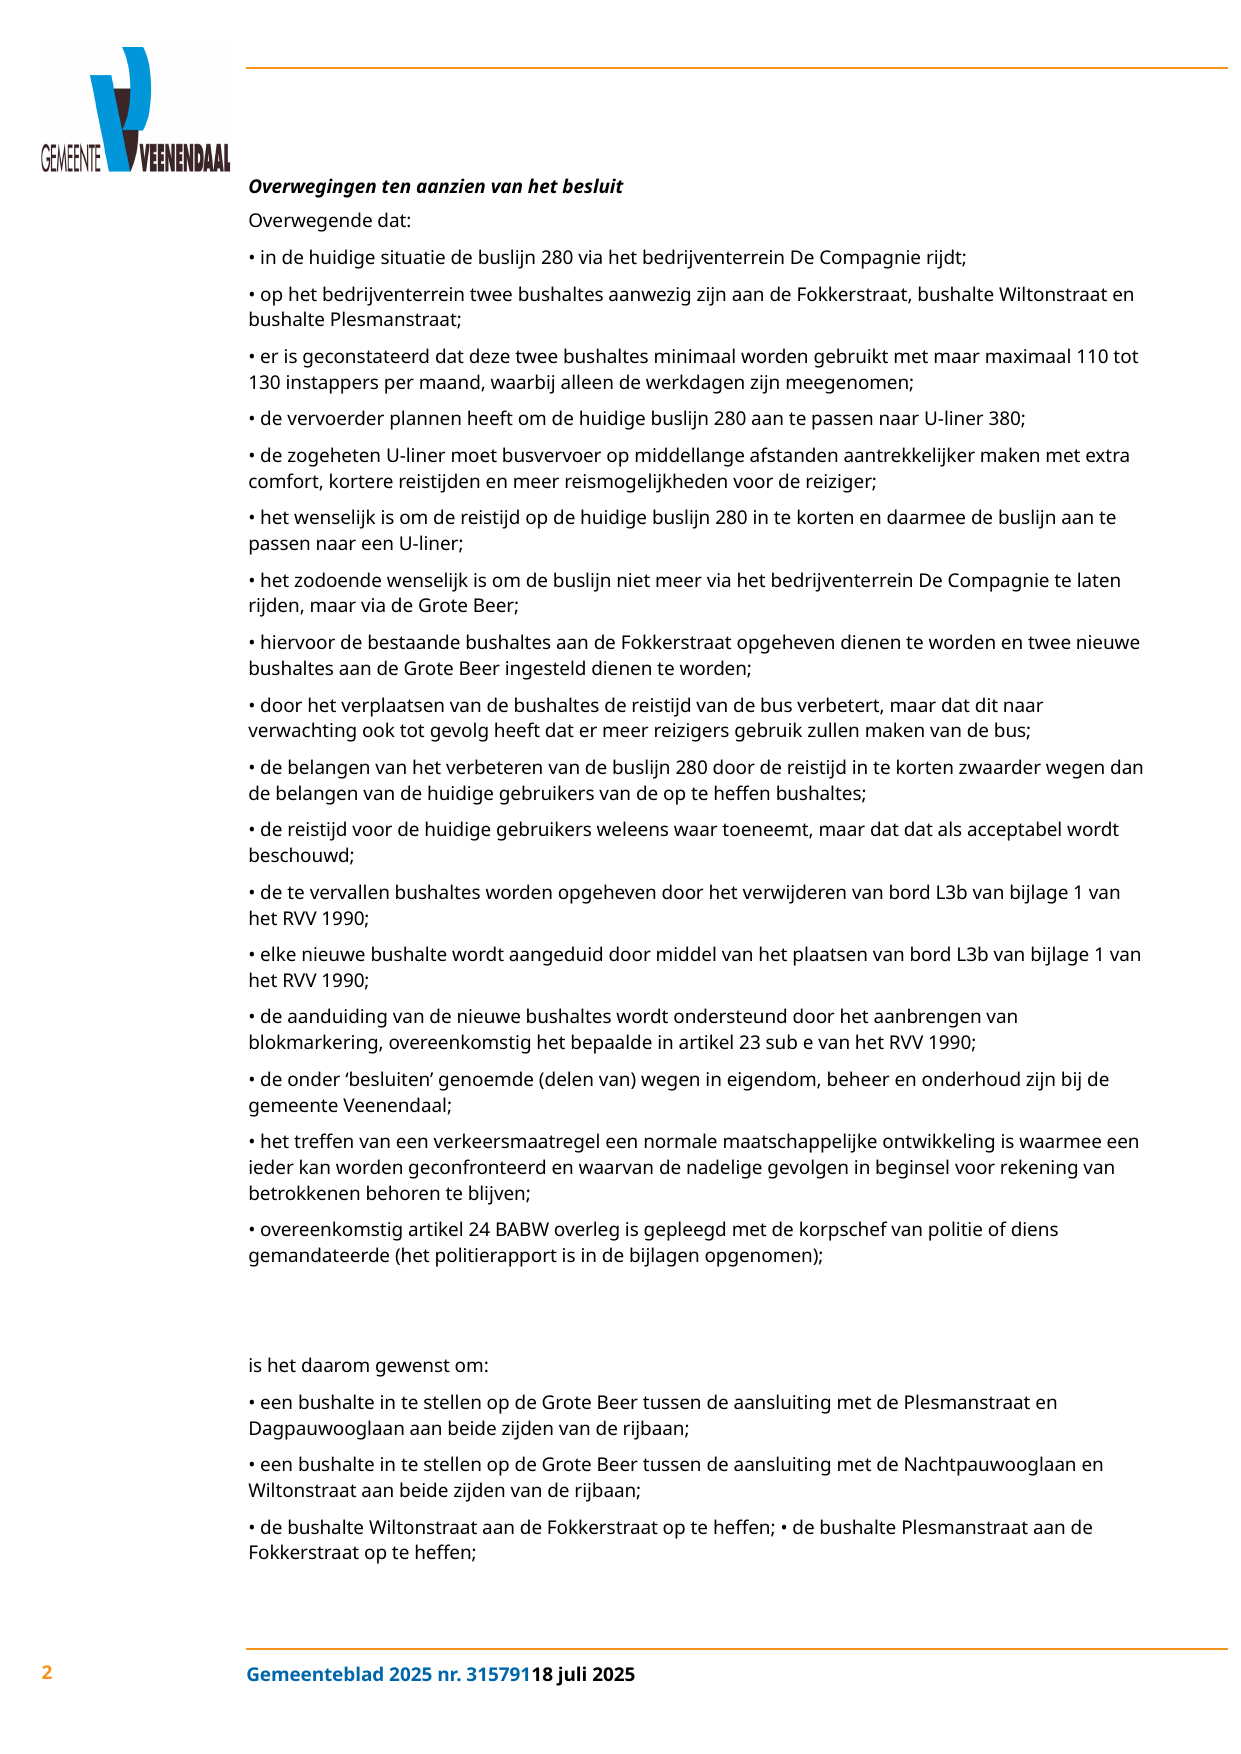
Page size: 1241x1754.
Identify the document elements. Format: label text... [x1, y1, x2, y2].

text is het daarom gewenst om: [248, 1352, 1152, 1378]
text Overwegende dat: [248, 207, 1152, 233]
text • de bushalte Wiltonstraat aan de Fokkerstraat op te heffen; • de bushalte Plesmanstraat aan de Fokkerstraat op te heffen; [248, 1514, 1152, 1565]
text • de reistijd voor de huidige gebruikers weleens waar toeneemt, maar dat dat als acceptabel wordt beschouwd; [248, 817, 1152, 868]
text • door het verplaatsen van de bushaltes de reistijd van de bus verbetert, maar dat dit naar verwachting ook tot gevolg heeft dat er meer reizigers gebruik zullen maken van de bus; [248, 692, 1152, 743]
text • een bushalte in te stellen op de Grote Beer tussen de aansluiting met de Nachtpauwooglaan en Wiltonstraat aan beide zijden van de rijbaan; [248, 1451, 1152, 1503]
text • de onder ‘besluiten’ genoemde (delen van) wegen in eigendom, beheer en onderhoud zijn bij de gemeente Veenendaal; [248, 1066, 1152, 1118]
text • het wenselijk is om de reistijd op de huidige buslijn 280 in te korten en daarmee de buslijn aan te passen naar een U-liner; [248, 504, 1152, 556]
text • een bushalte in te stellen op de Grote Beer tussen de aansluiting met de Plesmanstraat en Dagpauwooglaan aan beide zijden van de rijbaan; [248, 1389, 1152, 1441]
text • er is geconstateerd dat deze twee bushaltes minimaal worden gebruikt met maar maximaal 110 tot 130 instappers per maand, waarbij alleen de werkdagen zijn meegenomen; [248, 343, 1152, 394]
picture [41, 47, 130, 172]
text • het treffen van een verkeersmaatregel een normale maatschappelijke ontwikkeling is waarmee een ieder kan worden geconfronteerd en waarvan de nadelige gevolgen in beginsel voor rekening van betrokkenen behoren te blijven; [248, 1128, 1152, 1206]
text Overwegingen ten aanzien van het besluit [248, 173, 1152, 199]
text • overeenkomstig artikel 24 BABW overleg is gepleegd met de korpschef van politie of diens gemandateerde (het politierapport is in de bijlagen opgenomen); [248, 1217, 1152, 1268]
text • de belangen van het verbeteren van de buslijn 280 door de reistijd in te korten zwaarder wegen dan de belangen van de huidige gebruikers van de op te heffen bushaltes; [248, 754, 1152, 806]
text • de te vervallen bushaltes worden opgeheven door het verwijderen van bord L3b van bijlage 1 van het RVV 1990; [248, 879, 1152, 930]
text • hiervoor de bestaande bushaltes aan de Fokkerstraat opgeheven dienen te worden en twee nieuwe bushaltes aan de Grote Beer ingesteld dienen te worden; [248, 629, 1152, 681]
picture [123, 47, 231, 172]
text • de zogeheten U-liner moet busvervoer op middellange afstanden aantrekkelijker maken met extra comfort, kortere reistijden en meer reismogelijkheden voor de reiziger; [248, 442, 1152, 494]
text • elke nieuwe bushalte wordt aangeduid door middel van het plaatsen van bord L3b van bijlage 1 van het RVV 1990; [248, 941, 1152, 993]
text • op het bedrijventerrein twee bushaltes aanwezig zijn aan de Fokkerstraat, bushalte Wiltonstraat en bushalte Plesmanstraat; [248, 281, 1152, 332]
text • het zodoende wenselijk is om de buslijn niet meer via het bedrijventerrein De Compagnie te laten rijden, maar via de Grote Beer; [248, 567, 1152, 618]
text • in de huidige situatie de buslijn 280 via het bedrijventerrein De Compagnie rijdt; [248, 244, 1152, 270]
text • de aanduiding van de nieuwe bushaltes wordt ondersteund door het aanbrengen van blokmarkering, overeenkomstig het bepaalde in artikel 23 sub e van het RVV 1990; [248, 1004, 1152, 1055]
text • de vervoerder plannen heeft om de huidige buslijn 280 aan te passen naar U-liner 380; [248, 406, 1152, 431]
